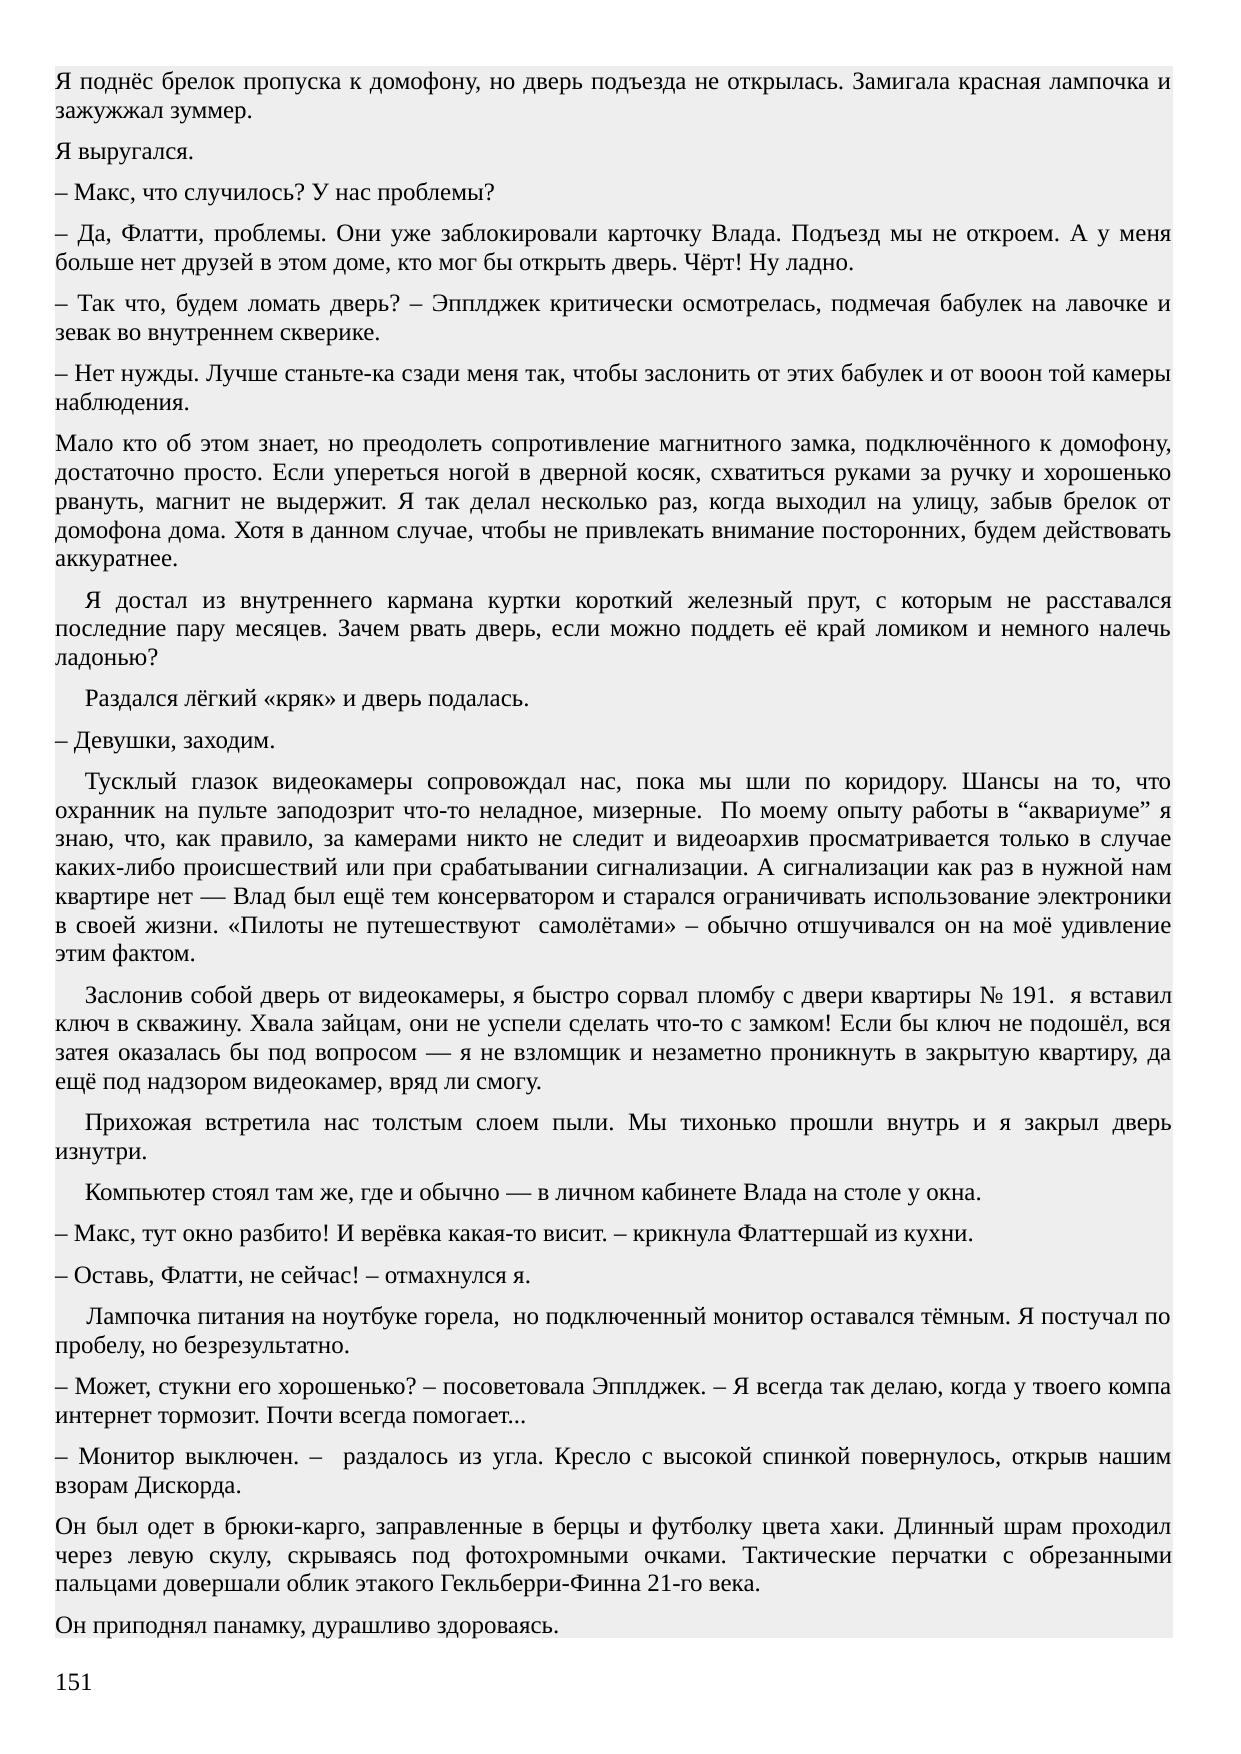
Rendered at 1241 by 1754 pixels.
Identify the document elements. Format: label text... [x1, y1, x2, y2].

list Мало кто об этом знает, но преодолеть сопротивление магнитного замка, подключённого к домофону, достаточно просто. Если упереться ногой в дверной косяк, схватиться руками за ручку и хорошенько рвануть, магнит не выдержит. Я так делал несколько раз, когда выходил на улицу, забыв брелок от домофона дома. Хотя в данном случае, чтобы не привлекать внимание посторонних, будем действовать аккуратнее. [55, 428, 1173, 572]
text – Девушки, заходим. [55, 725, 1173, 753]
text – Да, Флатти, проблемы. Они уже заблокировали карточку Влада. Подъезд мы не откроем. А у меня больше нет друзей в этом доме, кто мог бы открыть дверь. Чёрт! Ну ладно. [55, 218, 1173, 276]
text Компьютер стоял там же, где и обычно — в личном кабинете Влада на столе у окна. [55, 1177, 1173, 1206]
text – Макс, что случилось? У нас проблемы? [55, 177, 1173, 206]
text – Может, стукни его хорошенько? – посоветовала Эпплджек. – Я всегда так делаю, когда у твоего компа интернет тормозит. Почти всегда помогает... [55, 1371, 1173, 1428]
text Я поднёс брелок пропуска к домофону, но дверь подъезда не открылась. Замигала красная лампочка и зажужжал зуммер. [55, 66, 1173, 123]
text Лампочка питания на ноутбуке горела, но подключенный монитор оставался тёмным. Я постучал по пробелу, но безрезультатно. [55, 1301, 1173, 1358]
text – Монитор выключен. – раздалось из угла. Кресло с высокой спинкой повернулось, открыв нашим взорам Дискорда. [55, 1441, 1173, 1498]
text – Макс, тут окно разбито! И верёвка какая-то висит. – крикнула Флаттершай из кухни. [55, 1218, 1173, 1247]
text Тусклый глазок видеокамеры сопровождал нас, пока мы шли по коридору. Шансы на то, что охранник на пульте заподозрит что-то неладное, мизерные. По моему опыту работы в “аквариуме” я знаю, что, как правило, за камерами никто не следит и видеоархив просматривается только в случае каких-либо происшествий или при срабатывании сигнализации. А сигнализации как раз в нужной нам квартире нет — Влад был ещё тем консерватором и старался ограничивать использование электроники в своей жизни. «Пилоты не путешествуют самолётами» – обычно отшучивался он на моё удивление этим фактом. [55, 766, 1173, 967]
text Заслонив собой дверь от видеокамеры, я быстро сорвал пломбу с двери квартиры № 191. я вставил ключ в скважину. Хвала зайцам, они не успели сделать что-то с замком! Если бы ключ не подошёл, вся затея оказалась бы под вопросом — я не взломщик и незаметно проникнуть в закрытую квартиру, да ещё под надзором видеокамер, вряд ли смогу. [55, 980, 1173, 1095]
text Прихожая встретила нас толстым слоем пыли. Мы тихонько прошли внутрь и я закрыл дверь изнутри. [55, 1107, 1173, 1165]
text – Нет нужды. Лучше станьте-ка сзади меня так, чтобы заслонить от этих бабулек и от вооон той камеры наблюдения. [55, 358, 1173, 416]
text – Так что, будем ломать дверь? – Эпплджек критически осмотрелась, подмечая бабулек на лавочке и зевак во внутреннем скверике. [55, 288, 1173, 346]
text – Оставь, Флатти, не сейчас! – отмахнулся я. [55, 1260, 1173, 1288]
text Я выругался. [55, 136, 1173, 165]
text Он был одет в брюки-карго, заправленные в берцы и футболку цвета хаки. Длинный шрам проходил через левую скулу, скрываясь под фотохромными очками. Тактические перчатки с обрезанными пальцами довершали облик этакого Гекльберри-Финна 21-го века. [55, 1511, 1173, 1597]
text Я достал из внутреннего кармана куртки короткий железный прут, с которым не расставался последние пару месяцев. Зачем рвать дверь, если можно поддеть её край ломиком и немного налечь ладонью? [55, 585, 1173, 671]
text Раздался лёгкий «кряк» и дверь подалась. [55, 683, 1173, 712]
text Он приподнял панамку, дурашливо здороваясь. [55, 1610, 1173, 1638]
